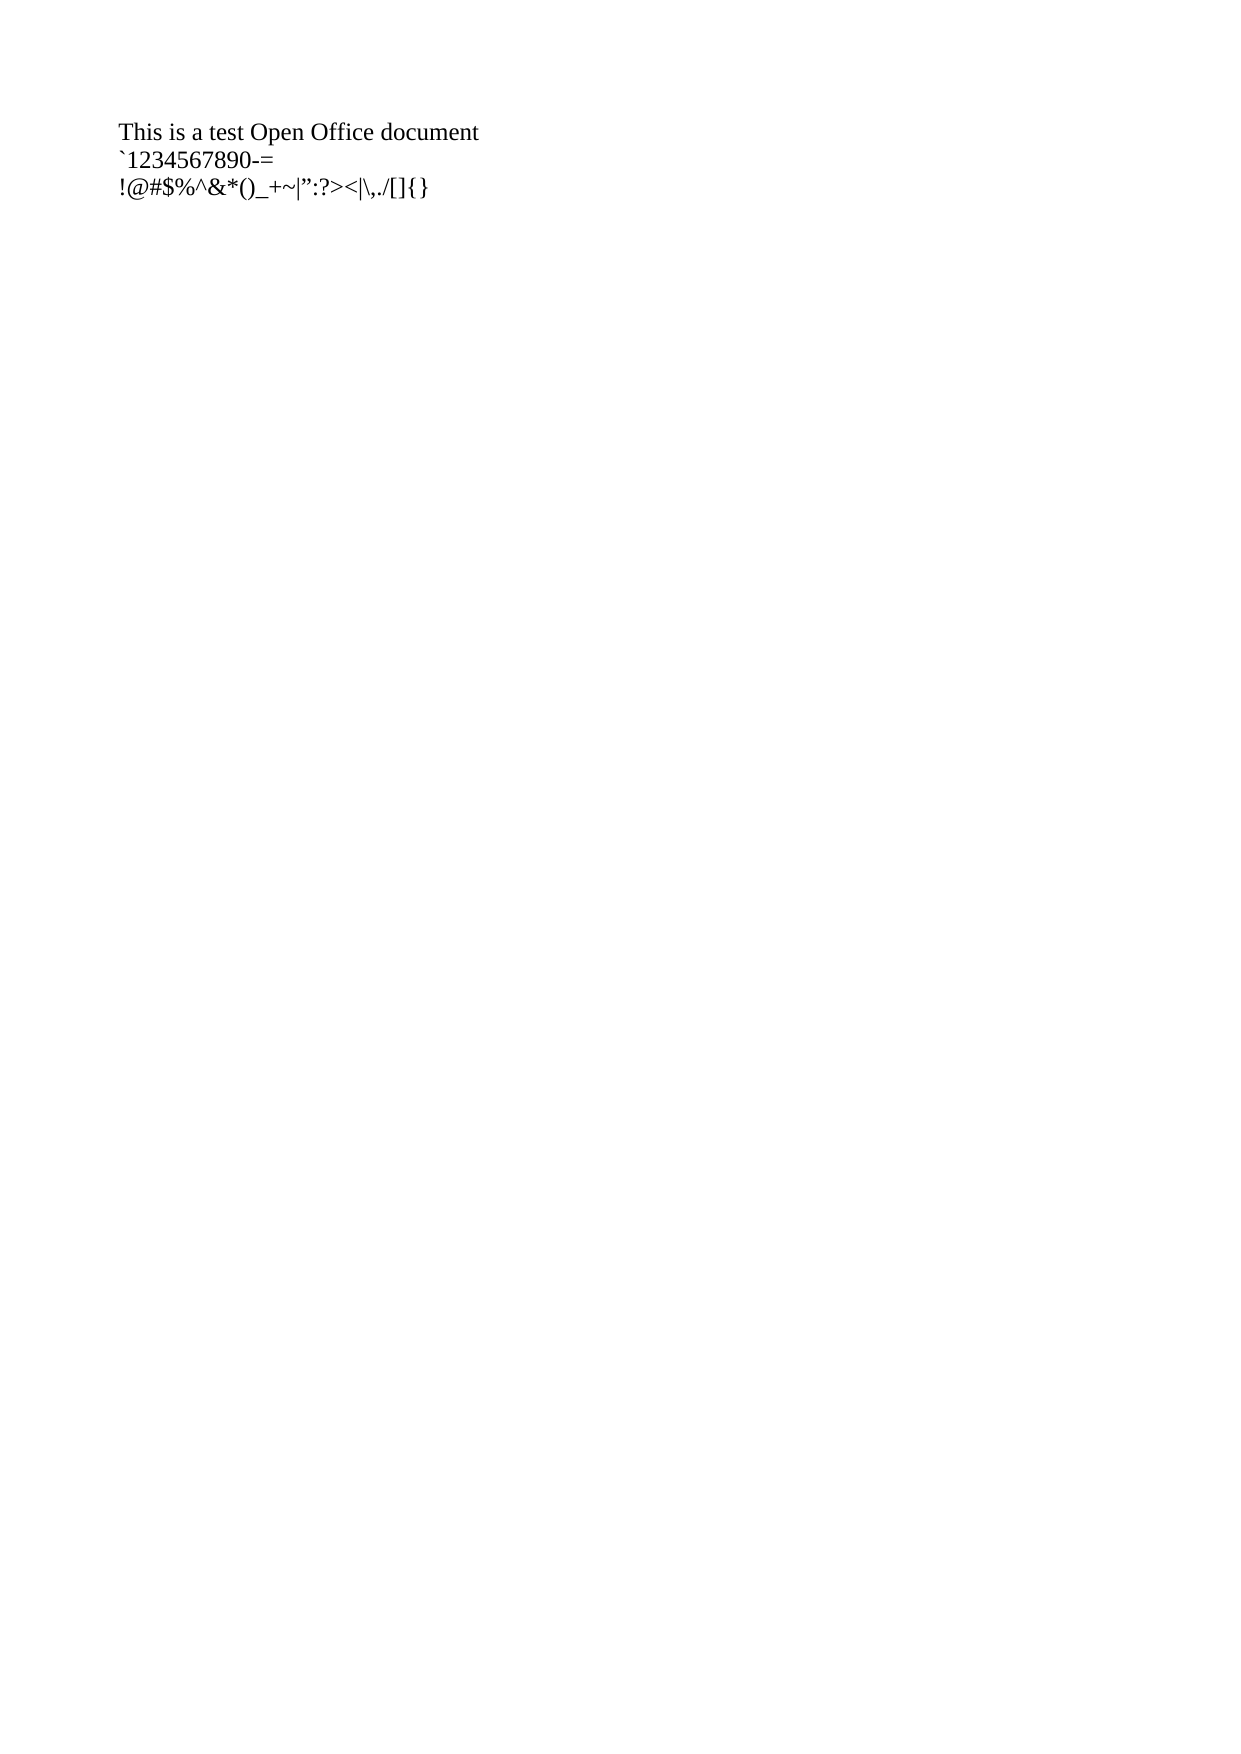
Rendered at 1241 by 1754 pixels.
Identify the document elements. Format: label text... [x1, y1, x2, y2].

text `1234567890-= [118, 146, 1122, 173]
text This is a test Open Office document [118, 118, 1122, 146]
text !@#$%^&*()_+~|”:?><|\,./[]{} [118, 173, 1122, 201]
